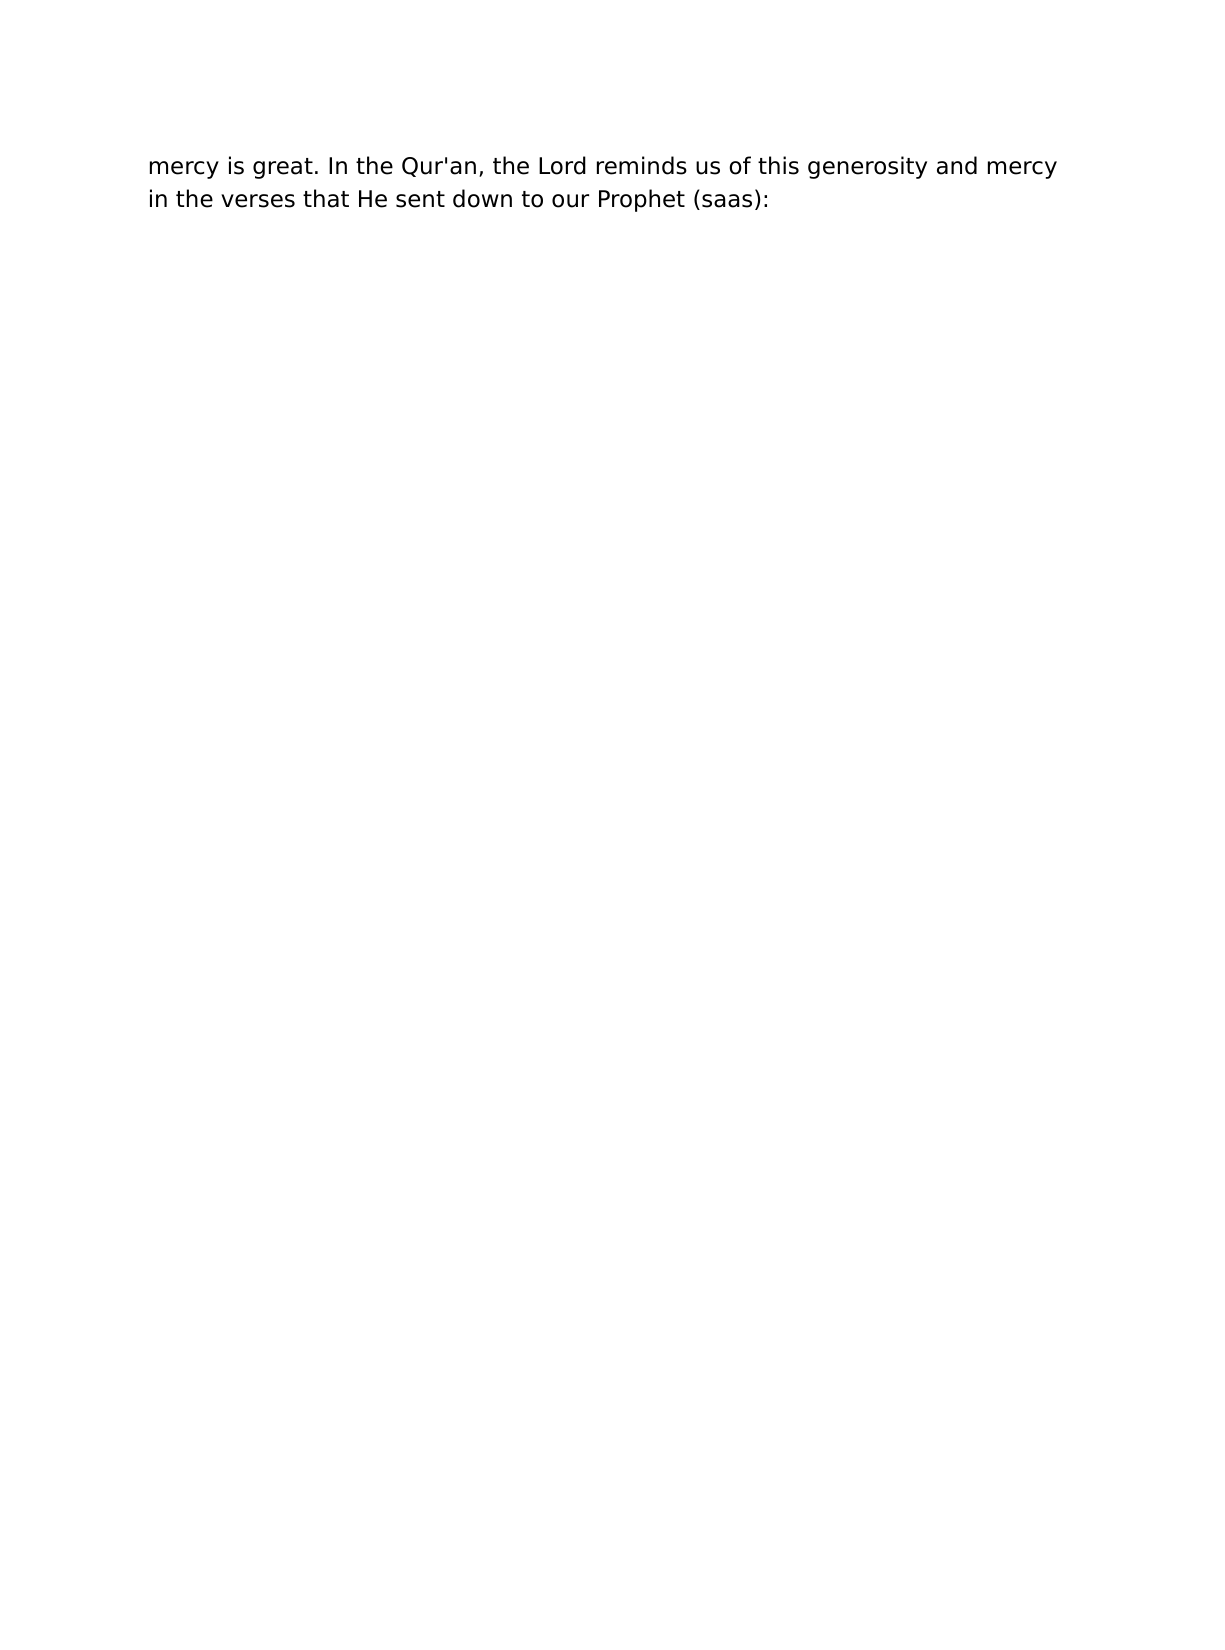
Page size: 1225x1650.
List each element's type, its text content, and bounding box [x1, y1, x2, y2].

text mercy is great. In the Qur'an, the Lord reminds us of this generosity and mercy in the verses that He sent down to our Prophet (saas): [148, 148, 1060, 214]
